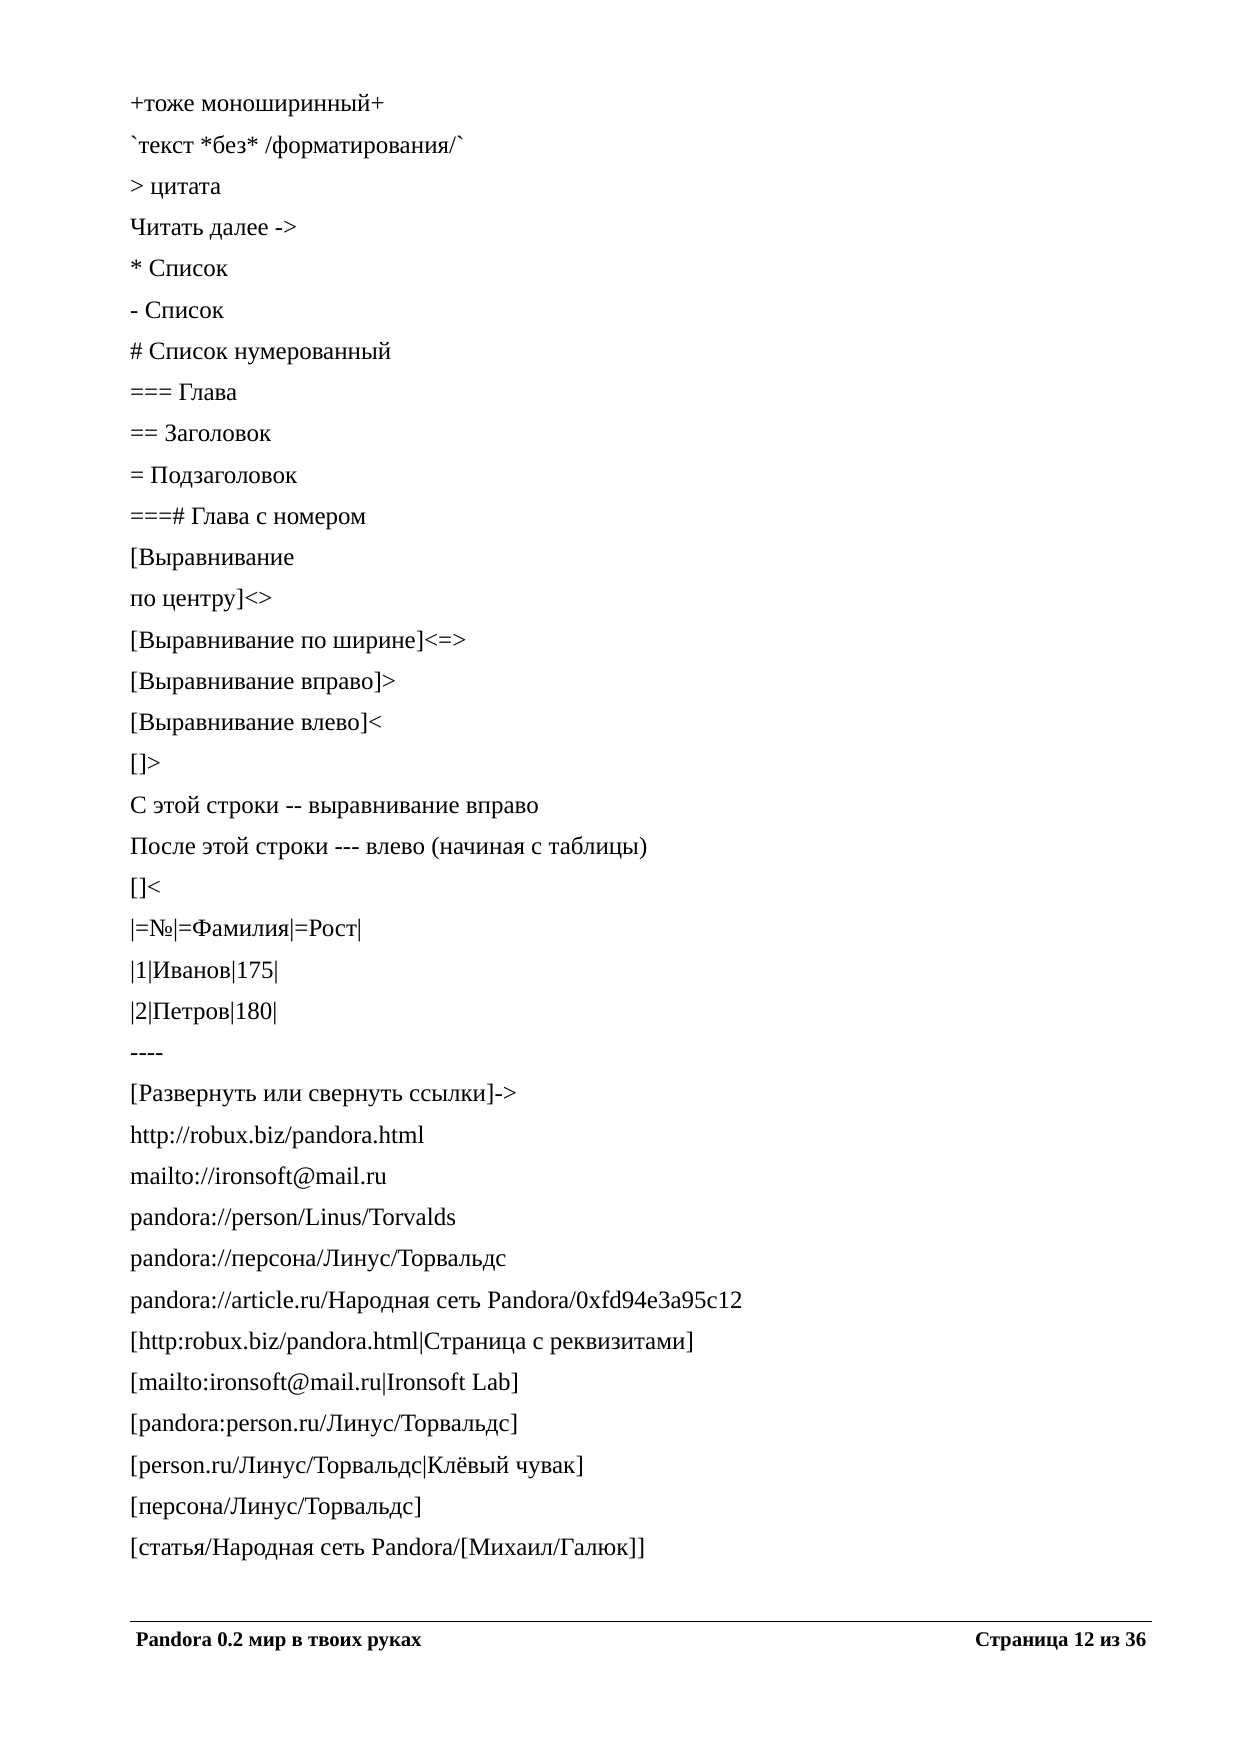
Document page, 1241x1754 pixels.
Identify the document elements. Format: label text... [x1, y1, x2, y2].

text [mailto:ironsoft@mail.ru|Ironsoft Lab] [130, 1367, 1152, 1396]
text [Развернуть или свернуть ссылки]-> [130, 1078, 1152, 1107]
text по центру]<> [130, 583, 1152, 612]
text pandora://person/Linus/Torvalds [130, 1202, 1152, 1231]
text mailto://ironsoft@mail.ru [130, 1161, 1152, 1190]
text - Список [130, 295, 1152, 323]
text > цитата [130, 171, 1152, 200]
text [Выравнивание [130, 542, 1152, 571]
text [статья/Народная сеть Pandora/[Михаил/Галюк]] [130, 1532, 1152, 1561]
text http://robux.biz/pandora.html [130, 1120, 1152, 1148]
text |2|Петров|180| [130, 996, 1152, 1025]
text +тоже моноширинный+ [130, 88, 1152, 117]
text [http:robux.biz/pandora.html|Страница с реквизитами] [130, 1326, 1152, 1355]
text # Список нумерованный [130, 336, 1152, 365]
text ===# Глава с номером [130, 501, 1152, 530]
text [person.ru/Линус/Торвальдс|Клёвый чувак] [130, 1450, 1152, 1478]
text [pandora:person.ru/Линус/Торвальдс] [130, 1408, 1152, 1437]
text С этой строки -- выравнивание вправо [130, 790, 1152, 818]
text = Подзаголовок [130, 460, 1152, 488]
text === Глава [130, 377, 1152, 406]
text * Список [130, 253, 1152, 282]
text |=№|=Фамилия|=Рост| [130, 913, 1152, 942]
text ---- [130, 1037, 1152, 1066]
text [Выравнивание по ширине]<=> [130, 625, 1152, 653]
text `текст *без* /форматирования/` [130, 130, 1152, 158]
text Читать далее -> [130, 212, 1152, 241]
text == Заголовок [130, 418, 1152, 447]
text []> [130, 748, 1152, 777]
text [персона/Линус/Торвальдс] [130, 1491, 1152, 1520]
text pandora://article.ru/Народная сеть Pandora/0xfd94e3a95c12 [130, 1285, 1152, 1313]
text []< [130, 872, 1152, 901]
text [Выравнивание влево]< [130, 707, 1152, 736]
text После этой строки --- влево (начиная с таблицы) [130, 831, 1152, 860]
text pandora://персона/Линус/Торвальдс [130, 1243, 1152, 1272]
text |1|Иванов|175| [130, 955, 1152, 983]
text [Выравнивание вправо]> [130, 666, 1152, 695]
